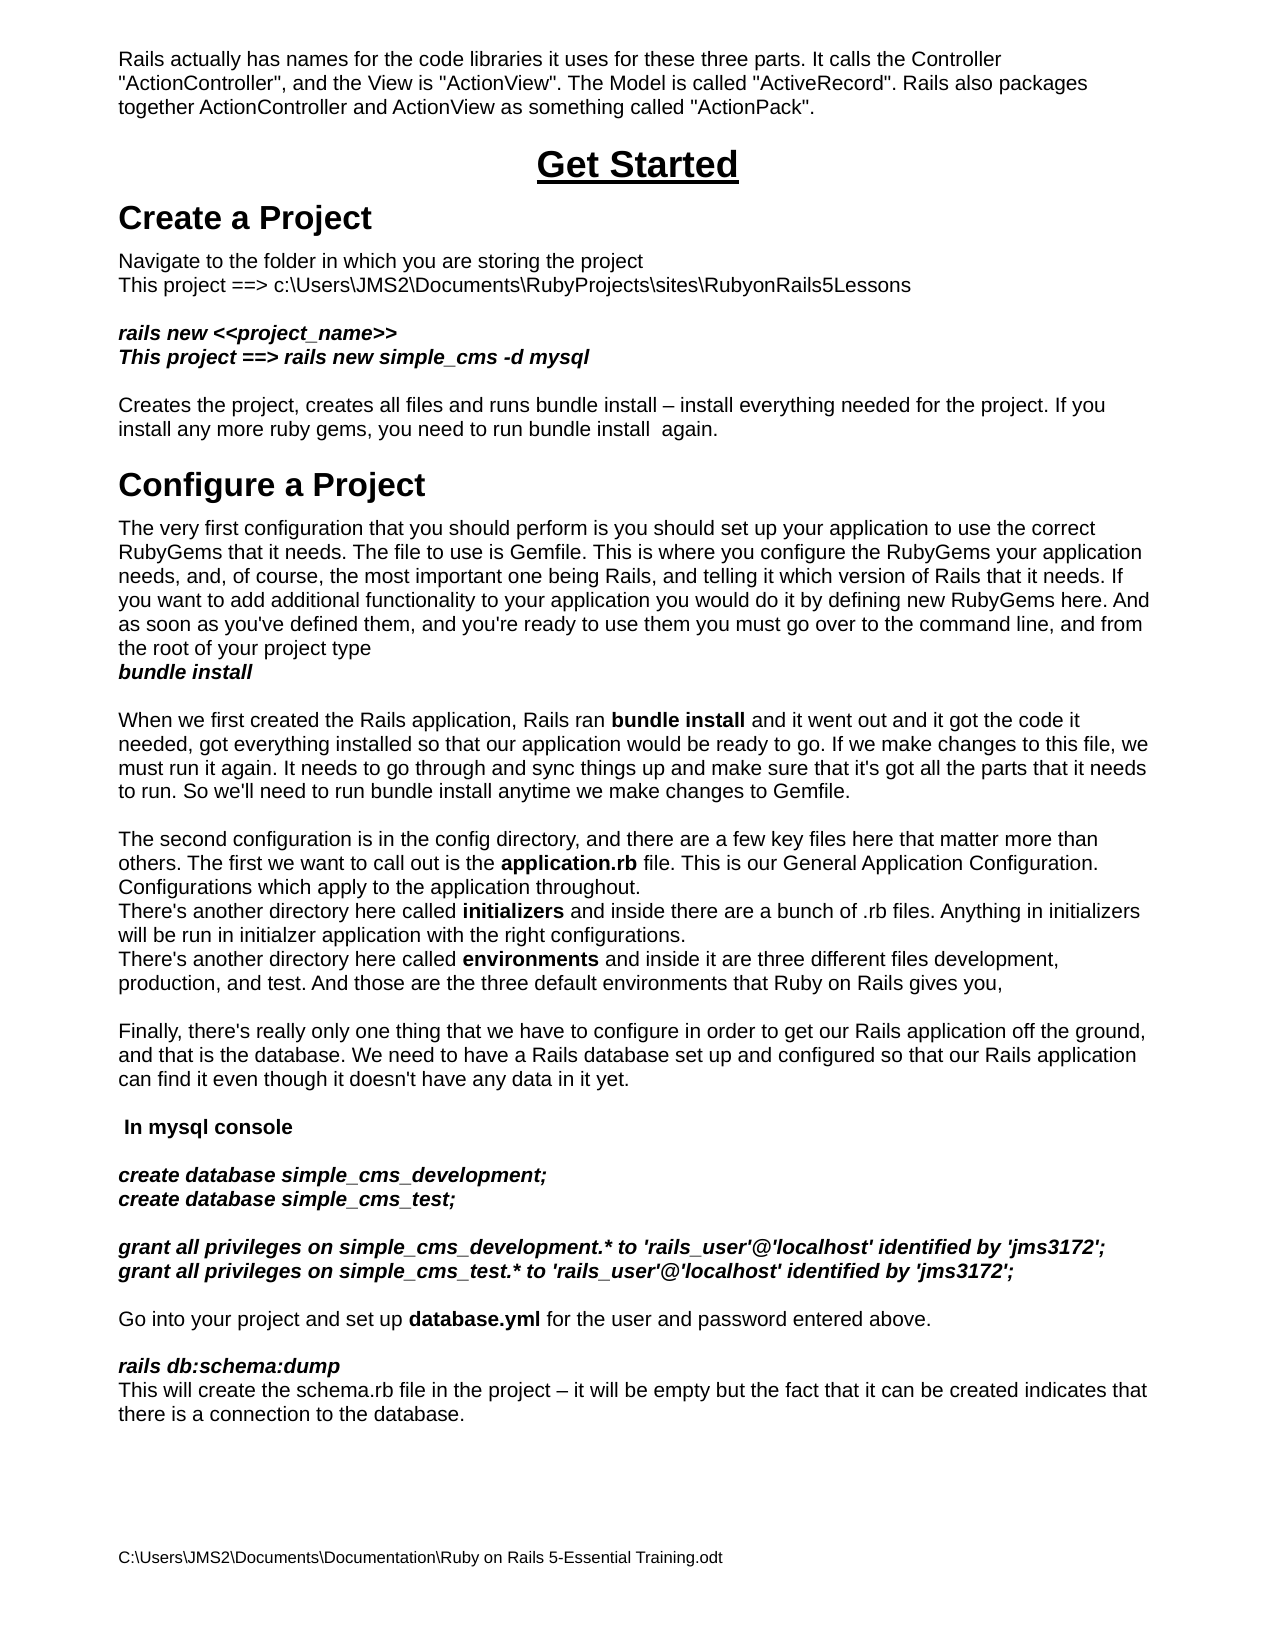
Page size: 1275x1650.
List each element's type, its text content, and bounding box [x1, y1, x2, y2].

subtitle Create a Project [118, 198, 1157, 237]
text The second configuration is in the config directory, and there are a few key files here that matter more than others. The first we want to call out is the application.rb file. This is our General Application Configuration. Configurations which apply to the application throughout. [118, 827, 1157, 899]
text This project ==> c:\Users\JMS2\Documents\RubyProjects\sites\RubyonRails5Lessons [118, 273, 1157, 297]
text Navigate to the folder in which you are storing the project [118, 249, 1157, 273]
text When we first created the Rails application, Rails ran bundle install and it went out and it got the code it needed, got everything installed so that our application would be ready to go. If we make changes to this file, we must run it again. It needs to go through and sync things up and make sure that it's got all the parts that it needs to run. So we'll need to run bundle install anytime we make changes to Gemfile. [118, 707, 1157, 803]
text grant all privileges on simple_cms_test.* to 'rails_user'@'localhost' identified by 'jms3172'; [118, 1258, 1157, 1282]
text grant all privileges on simple_cms_development.* to 'rails_user'@'localhost' identified by 'jms3172'; [118, 1234, 1157, 1258]
text Creates the project, creates all files and runs bundle install – install everything needed for the project. If you install any more ruby gems, you need to run bundle install again. [118, 393, 1157, 441]
text create database simple_cms_development; [118, 1163, 1157, 1187]
text Finally, there's really only one thing that we have to configure in order to get our Rails application off the ground, and that is the database. We need to have a Rails database set up and configured so that our Rails application can find it even though it doesn't have any data in it yet. [118, 1019, 1157, 1091]
text rails new <<project_name>> [118, 321, 1157, 345]
text In mysql console [118, 1115, 1157, 1139]
text This will create the schema.rb file in the project – it will be empty but the fact that it can be created indicates that there is a connection to the database. [118, 1378, 1157, 1426]
text The very first configuration that you should perform is you should set up your application to use the correct RubyGems that it needs. The file to use is Gemfile. This is where you configure the RubyGems your application needs, and, of course, the most important one being Rails, and telling it which version of Rails that it needs. If you want to add additional functionality to your application you would do it by defining new RubyGems here. And as soon as you've defined them, and you're ready to use them you must go over to the command line, and from the root of your project type [118, 516, 1157, 659]
text bundle install [118, 659, 1157, 683]
text Go into your project and set up database.yml for the user and password entered above. [118, 1306, 1157, 1330]
text rails db:schema:dump [118, 1354, 1157, 1378]
subtitle Configure a Project [118, 465, 1157, 503]
subtitle Get Started [118, 143, 1157, 186]
text There's another directory here called environments and inside it are three different files development, production, and test. And those are the three default environments that Ruby on Rails gives you, [118, 947, 1157, 995]
text create database simple_cms_test; [118, 1187, 1157, 1211]
text This project ==> rails new simple_cms -d mysql [118, 345, 1157, 369]
text Rails actually has names for the code libraries it uses for these three parts. It calls the Controller "ActionController", and the View is "ActionView". The Model is called "ActiveRecord". Rails also packages together ActionController and ActionView as something called "ActionPack". [118, 47, 1157, 119]
text There's another directory here called initializers and inside there are a bunch of .rb files. Anything in initializers will be run in initialzer application with the right configurations. [118, 899, 1157, 947]
